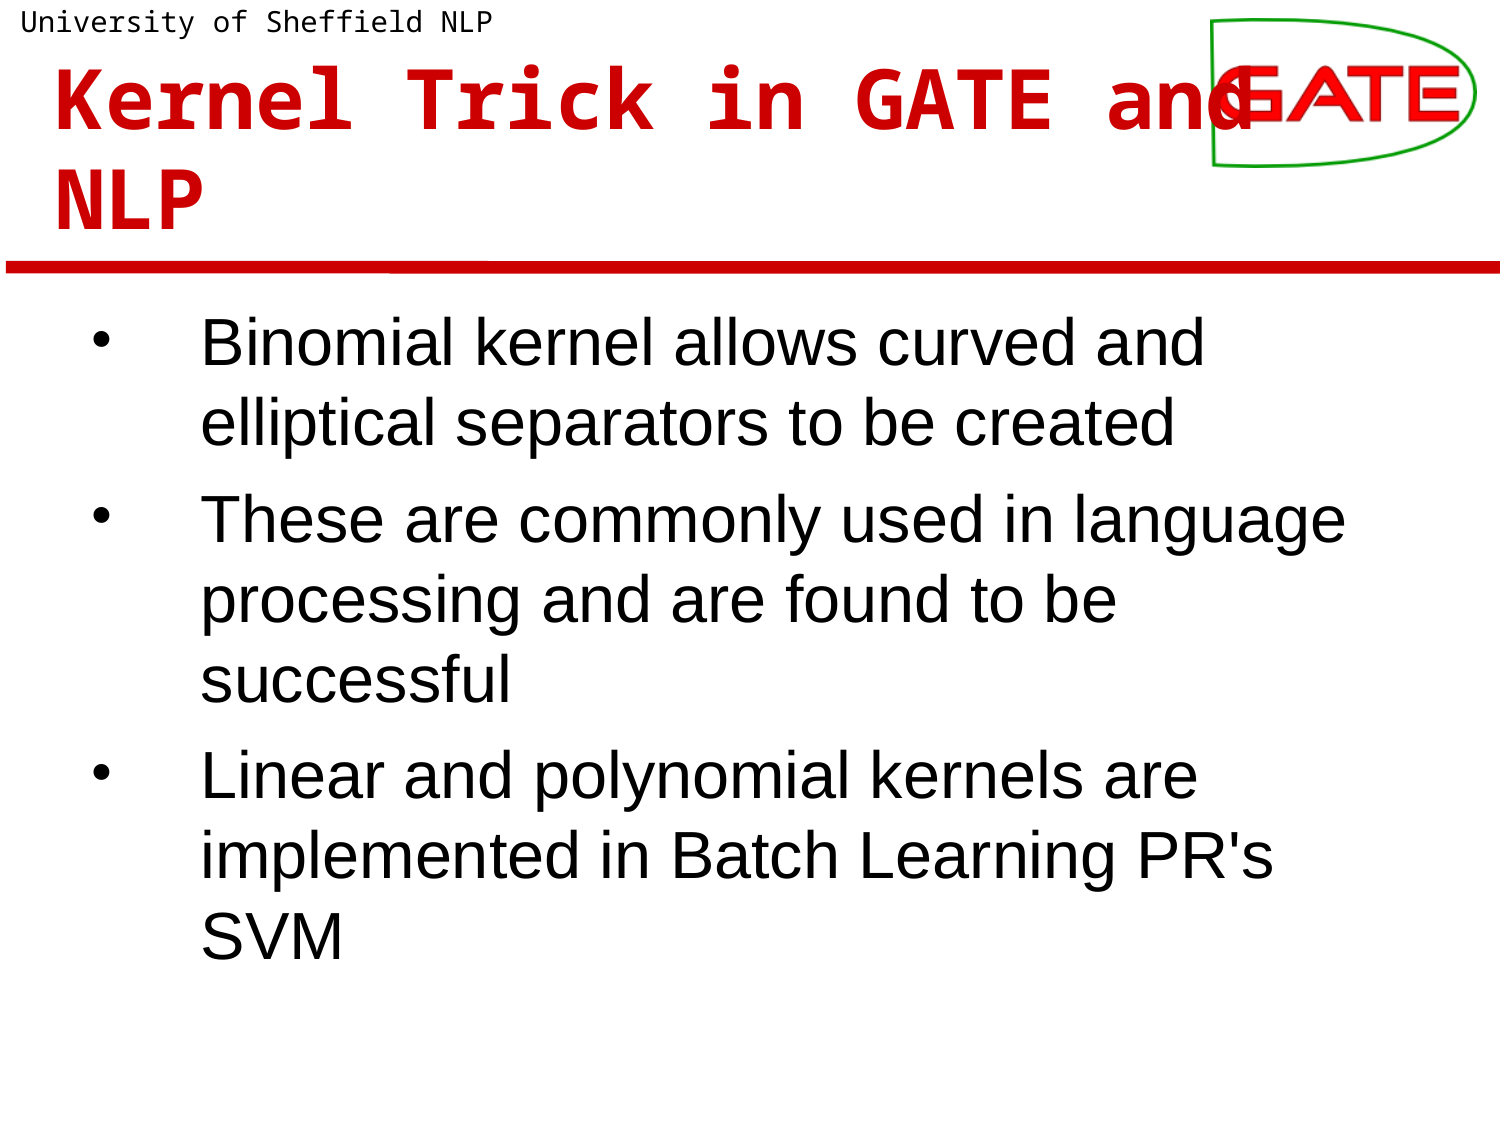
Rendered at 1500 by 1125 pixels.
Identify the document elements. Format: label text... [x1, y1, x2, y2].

picture [1210, 18, 1477, 168]
list Binomial kernel allows curved and elliptical separators to be created These are commonly used in language processing and are found to be successful Linear and polynomial kernels are implemented in Batch Learning PR's SVM [75, 290, 1425, 1005]
title Kernel Trick in GATE and NLP [41, 37, 1391, 254]
